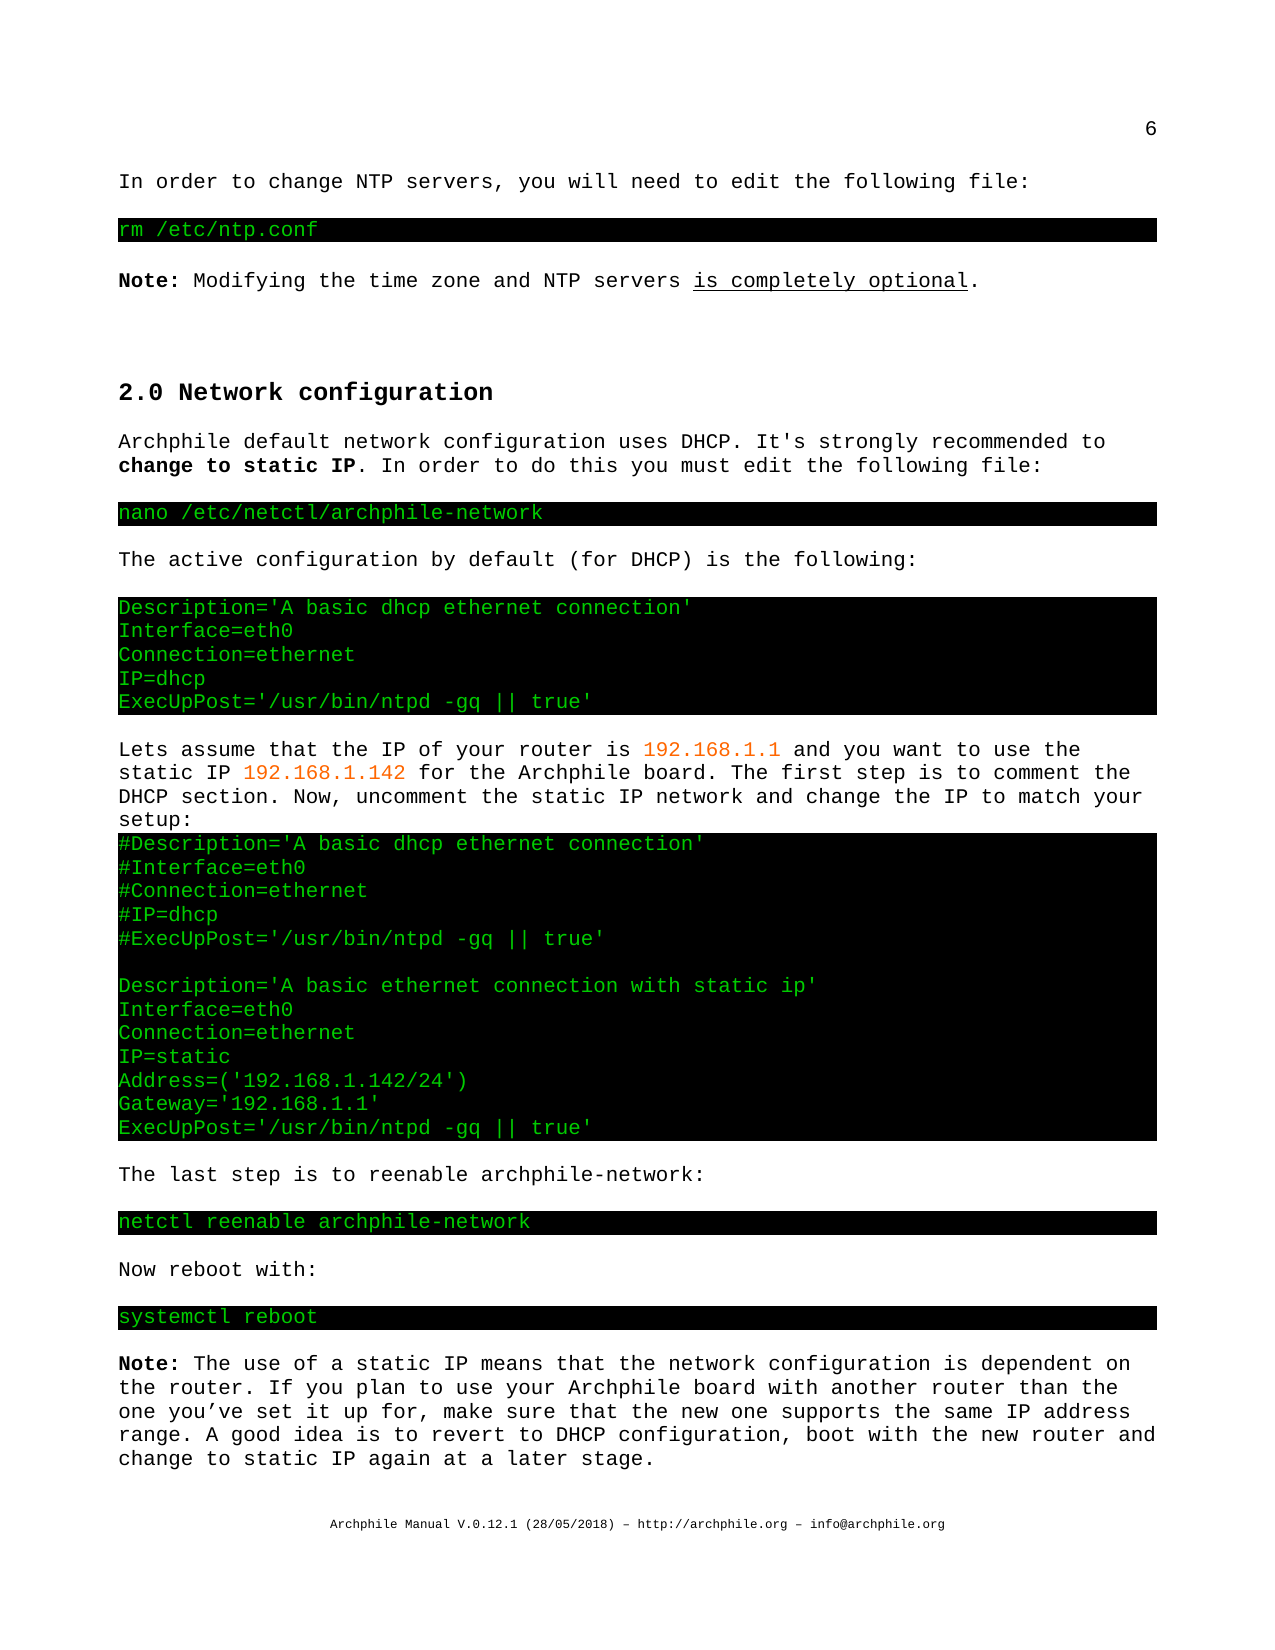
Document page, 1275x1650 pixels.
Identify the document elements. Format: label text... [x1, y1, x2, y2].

text In order to change NTP servers, you will need to edit the following file: [118, 171, 1157, 195]
text Archphile default network configuration uses DHCP. It's strongly recommended to change to static IP. In order to do this you must edit the following file: [118, 431, 1157, 478]
text Note: Modifying the time zone and NTP servers is completely optional. [118, 271, 1157, 294]
text #Interface=eth0 [118, 857, 1157, 880]
text Connection=ethernet [118, 644, 1157, 668]
text Interface=eth0 [118, 620, 1157, 644]
text IP=static [118, 1046, 1157, 1069]
text nano /etc/netctl/archphile-network [118, 502, 1157, 526]
text #Description='A basic dhcp ethernet connection' [118, 833, 1157, 857]
text IP=dhcp [118, 668, 1157, 691]
text Note: The use of a static IP means that the network configuration is dependent on the router. If you plan to use your Archphile board with another router than the one you’ve set it up for, make sure that the new one supports the same IP address range. A good idea is to revert to DHCP configuration, boot with the new router and change to static IP again at a later stage. [118, 1353, 1157, 1472]
text The active configuration by default (for DHCP) is the following: [118, 549, 1157, 573]
text Connection=ethernet [118, 1022, 1157, 1046]
text ExecUpPost='/usr/bin/ntpd -gq || true' [118, 1117, 1157, 1141]
text ExecUpPost='/usr/bin/ntpd -gq || true' [118, 691, 1157, 715]
text Description='A basic dhcp ethernet connection' [118, 597, 1157, 620]
text Address=('192.168.1.142/24') [118, 1069, 1157, 1093]
text #Connection=ethernet [118, 880, 1157, 904]
text The last step is to reenable archphile-network: [118, 1164, 1157, 1188]
text Interface=eth0 [118, 999, 1157, 1022]
text rm /etc/ntp.conf [118, 218, 1157, 242]
text Now reboot with: [118, 1259, 1157, 1282]
text #ExecUpPost='/usr/bin/ntpd -gq || true' [118, 928, 1157, 951]
text netctl reenable archphile-network [118, 1211, 1157, 1235]
text 2.0 Network configuration [118, 379, 1157, 407]
text Gateway='192.168.1.1' [118, 1093, 1157, 1117]
text systemctl reboot [118, 1306, 1157, 1330]
text Description='A basic ethernet connection with static ip' [118, 975, 1157, 999]
text Lets assume that the IP of your router is 192.168.1.1 and you want to use the static IP 192.168.1.142 for the Archphile board. The first step is to comment the DHCP section. Now, uncomment the static IP network and change the IP to match your setup: [118, 738, 1157, 833]
text #IP=dhcp [118, 904, 1157, 928]
